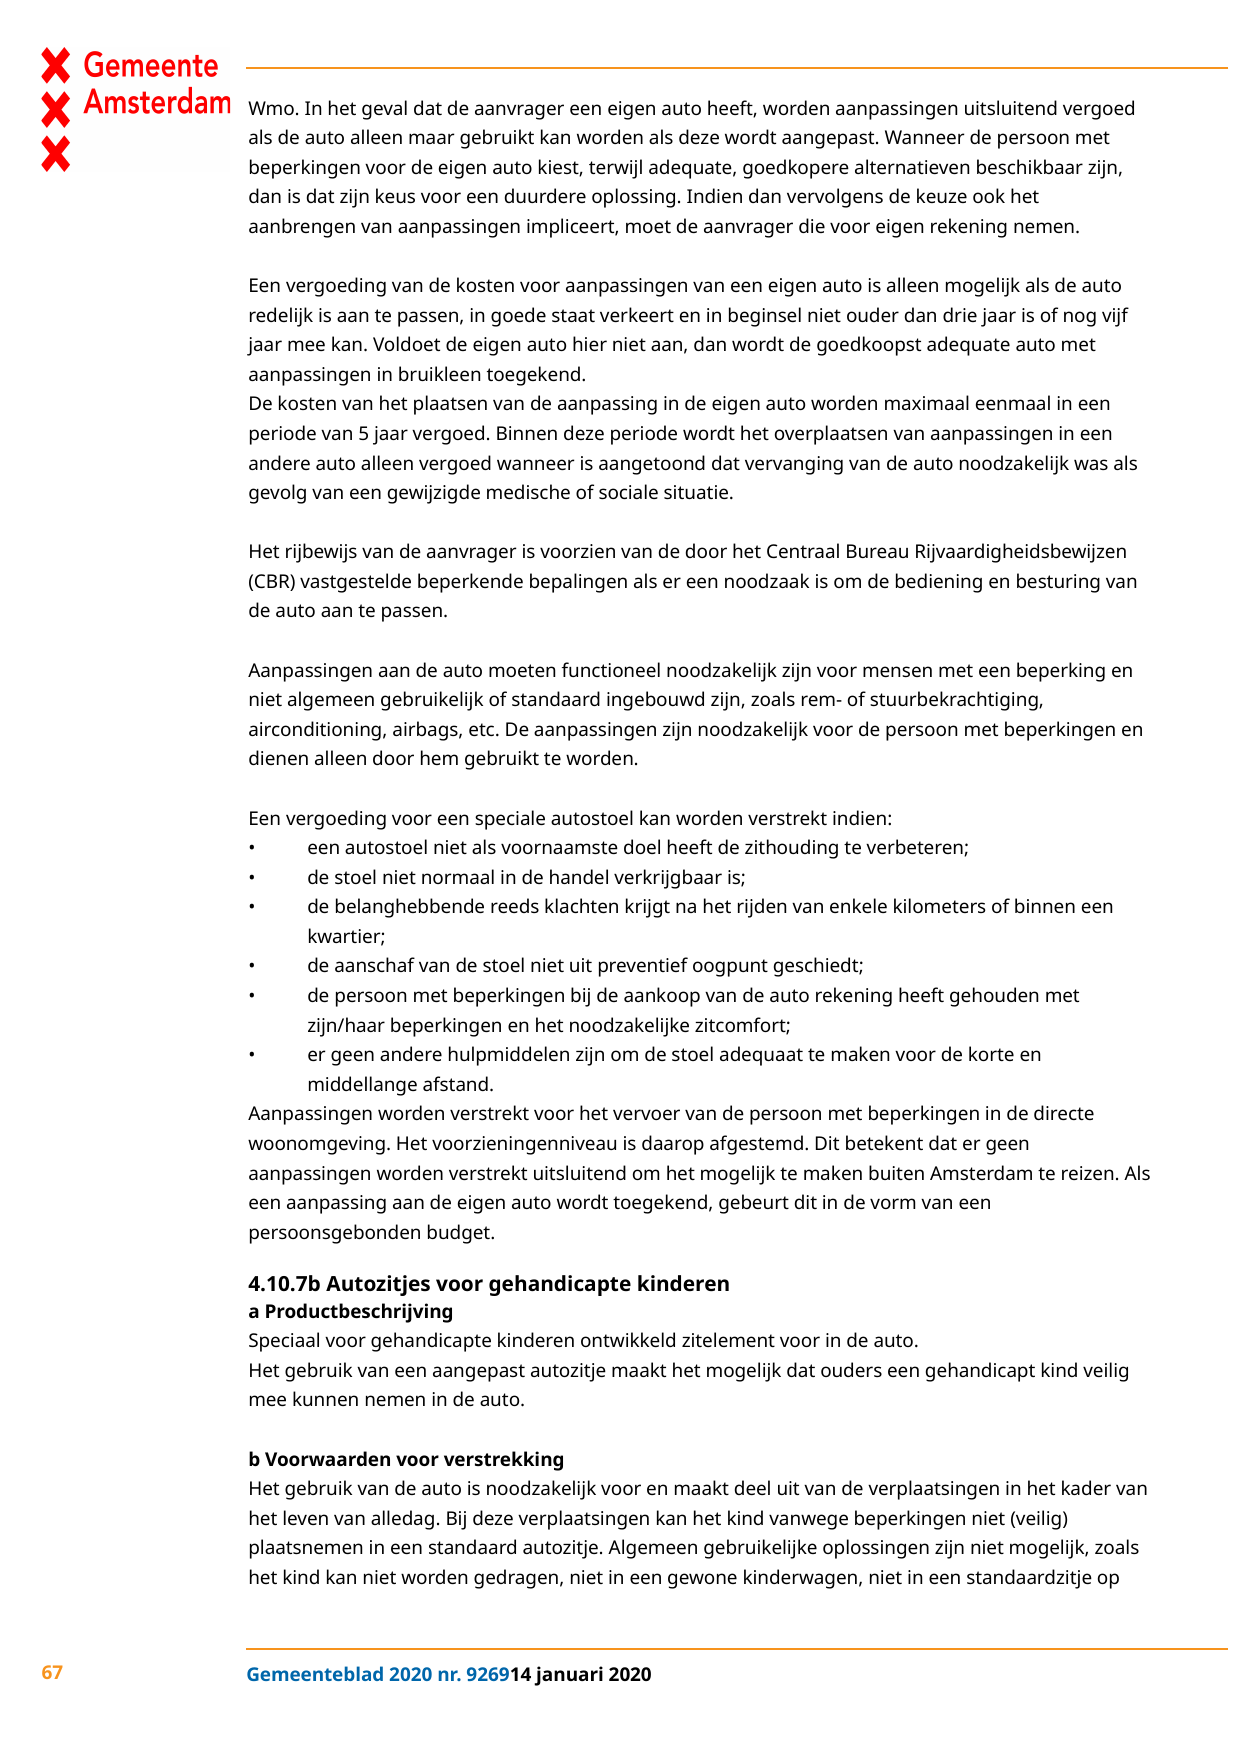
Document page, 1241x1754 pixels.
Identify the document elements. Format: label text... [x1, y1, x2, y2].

text Het gebruik van de auto is noodzakelijk voor en maakt deel uit van de verplaatsingen in het kader van het leven van alledag. Bij deze verplaatsingen kan het kind vanwege beperkingen niet (veilig) plaatsnemen in een standaard autozitje. Algemeen gebruikelijke oplossingen zijn niet mogelijk, zoals het kind kan niet worden gedragen, niet in een gewone kinderwagen, niet in een standaardzitje op [248, 1475, 1152, 1590]
list er geen andere hulpmiddelen zijn om de stoel adequaat te maken voor de korte en middellange afstand. [248, 1041, 1152, 1097]
picture [41, 47, 231, 172]
text Het gebruik van een aangepast autozitje maakt het mogelijk dat ouders een gehandicapt kind veilig mee kunnen nemen in de auto. [248, 1357, 1152, 1412]
text De kosten van het plaatsen van de aanpassing in de eigen auto worden maximaal eenmaal in een periode van 5 jaar vergoed. Binnen deze periode wordt het overplaatsen van aanpassingen in een andere auto alleen vergoed wanneer is aangetoond dat vervanging van de auto noodzakelijk was als gevolg van een gewijzigde medische of sociale situatie. [248, 391, 1152, 505]
text Een vergoeding voor een speciale autostoel kan worden verstrekt indien: [248, 805, 1152, 831]
text a Productbeschrijving [248, 1298, 1152, 1323]
list de belanghebbende reeds klachten krijgt na het rijden van enkele kilometers of binnen een kwartier; [248, 893, 1152, 949]
text Wmo. In het geval dat de aanvrager een eigen auto heeft, worden aanpassingen uitsluitend vergoed als de auto alleen maar gebruikt kan worden als deze wordt aangepast. Wanneer de persoon met beperkingen voor de eigen auto kiest, terwijl adequate, goedkopere alternatieven beschikbaar zijn, dan is dat zijn keus voor een duurdere oplossing. Indien dan vervolgens de keuze ook het aanbrengen van aanpassingen impliceert, moet de aanvrager die voor eigen rekening nemen. [248, 95, 1152, 239]
text Aanpassingen worden verstrekt voor het vervoer van de persoon met beperkingen in de directe woonomgeving. Het voorzieningenniveau is daarop afgestemd. Dit betekent dat er geen aanpassingen worden verstrekt uitsluitend om het mogelijk te maken buiten Amsterdam te reizen. Als een aanpassing aan de eigen auto wordt toegekend, gebeurt dit in de vorm van een persoonsgebonden budget. [248, 1101, 1152, 1245]
text Aanpassingen aan de auto moeten functioneel noodzakelijk zijn voor mensen met een beperking en niet algemeen gebruikelijk of standaard ingebouwd zijn, zoals rem- of stuurbekrachtiging, airconditioning, airbags, etc. De aanpassingen zijn noodzakelijk voor de persoon met beperkingen en dienen alleen door hem gebruikt te worden. [248, 657, 1152, 771]
list de aanschaf van de stoel niet uit preventief oogpunt geschiedt; [248, 953, 1152, 978]
list een autostoel niet als voornaamste doel heeft de zithouding te verbeteren; [248, 834, 1152, 860]
list de stoel niet normaal in de handel verkrijgbaar is; [248, 864, 1152, 890]
text Speciaal voor gehandicapte kinderen ontwikkeld zitelement voor in de auto. [248, 1327, 1152, 1353]
text b Voorwaarden voor verstrekking [248, 1446, 1152, 1471]
text 4.10.7b Autozitjes voor gehandicapte kinderen [248, 1269, 1152, 1298]
list de persoon met beperkingen bij de aankoop van de auto rekening heeft gehouden met zijn/haar beperkingen en het noodzakelijke zitcomfort; [248, 982, 1152, 1038]
text Het rijbewijs van de aanvrager is voorzien van de door het Centraal Bureau Rijvaardigheidsbewijzen (CBR) vastgestelde beperkende bepalingen als er een noodzaak is om de bediening en besturing van de auto aan te passen. [248, 538, 1152, 623]
text Een vergoeding van de kosten voor aanpassingen van een eigen auto is alleen mogelijk als de auto redelijk is aan te passen, in goede staat verkeert en in beginsel niet ouder dan drie jaar is of nog vijf jaar mee kan. Voldoet de eigen auto hier niet aan, dan wordt de goedkoopst adequate auto met aanpassingen in bruikleen toegekend. [248, 272, 1152, 387]
